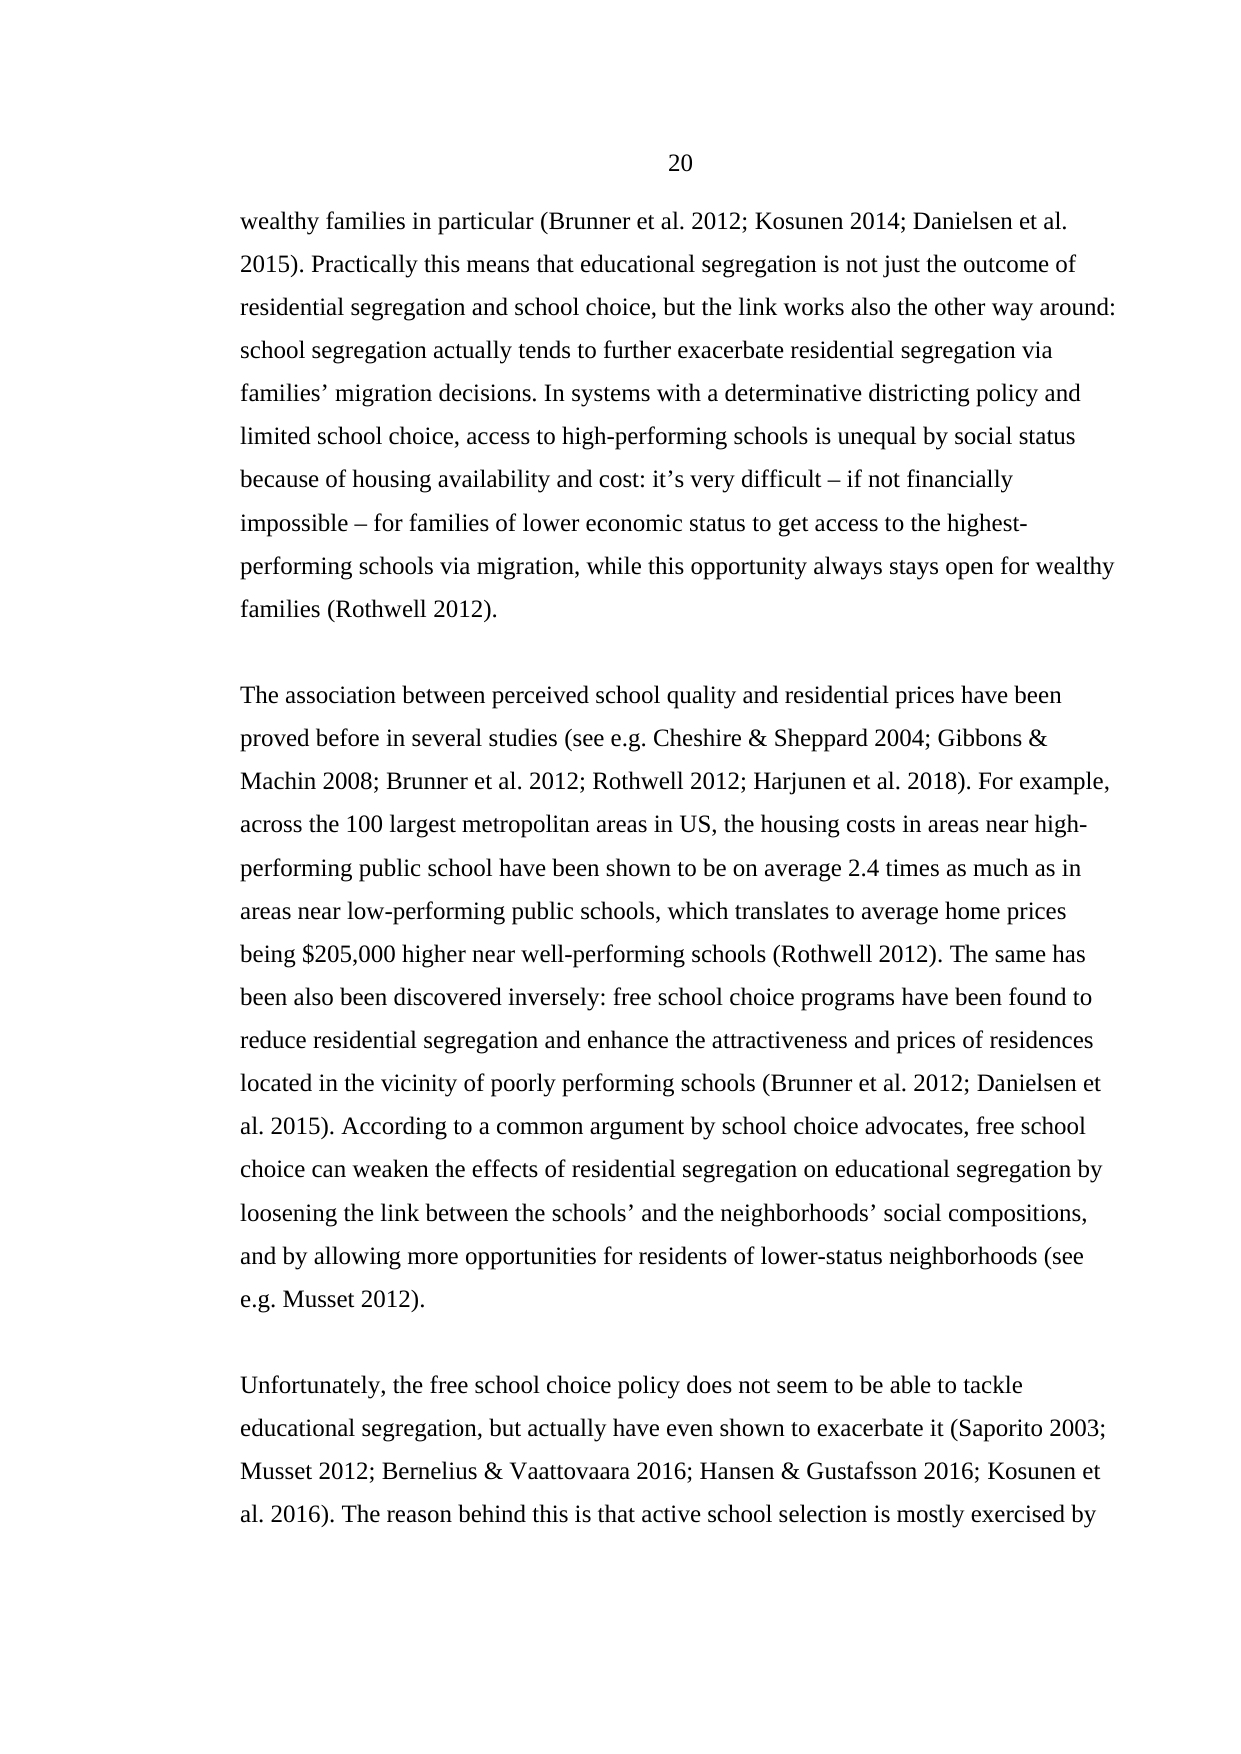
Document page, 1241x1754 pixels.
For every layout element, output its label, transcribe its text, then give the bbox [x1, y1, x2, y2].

text Unfortunately, the free school choice policy does not seem to be able to tackle educational segregation, but actually have even shown to exacerbate it (Saporito 2003; Musset 2012; Bernelius & Vaattovaara 2016; Hansen & Gustafsson 2016; Kosunen et al. 2016). The reason behind this is that active school selection is mostly exercised by [240, 1370, 1121, 1528]
text The association between perceived school quality and residential prices have been proved before in several studies (see e.g. Cheshire & Sheppard 2004; Gibbons & Machin 2008; Brunner et al. 2012; Rothwell 2012; Harjunen et al. 2018). For example, across the 100 largest metropolitan areas in US, the housing costs in areas near high-performing public school have been shown to be on average 2.4 times as much as in areas near low-performing public schools, which translates to average home prices being $205,000 higher near well-performing schools (Rothwell 2012). The same has been also been discovered inversely: free school choice programs have been found to reduce residential segregation and enhance the attractiveness and prices of residences located in the vicinity of poorly performing schools (Brunner et al. 2012; Danielsen et al. 2015). According to a common argument by school choice advocates, free school choice can weaken the effects of residential segregation on educational segregation by loosening the link between the schools’ and the neighborhoods’ social compositions, and by allowing more opportunities for residents of lower-status neighborhoods (see e.g. Musset 2012). [240, 680, 1121, 1313]
text wealthy families in particular (Brunner et al. 2012; Kosunen 2014; Danielsen et al. 2015). Practically this means that educational segregation is not just the outcome of residential segregation and school choice, but the link works also the other way around: school segregation actually tends to further exacerbate residential segregation via families’ migration decisions. In systems with a determinative districting policy and limited school choice, access to high-performing schools is unequal by social status because of housing availability and cost: it’s very difficult – if not financially impossible – for families of lower economic status to get access to the highest-performing schools via migration, while this opportunity always stays open for wealthy families (Rothwell 2012). [240, 206, 1121, 623]
